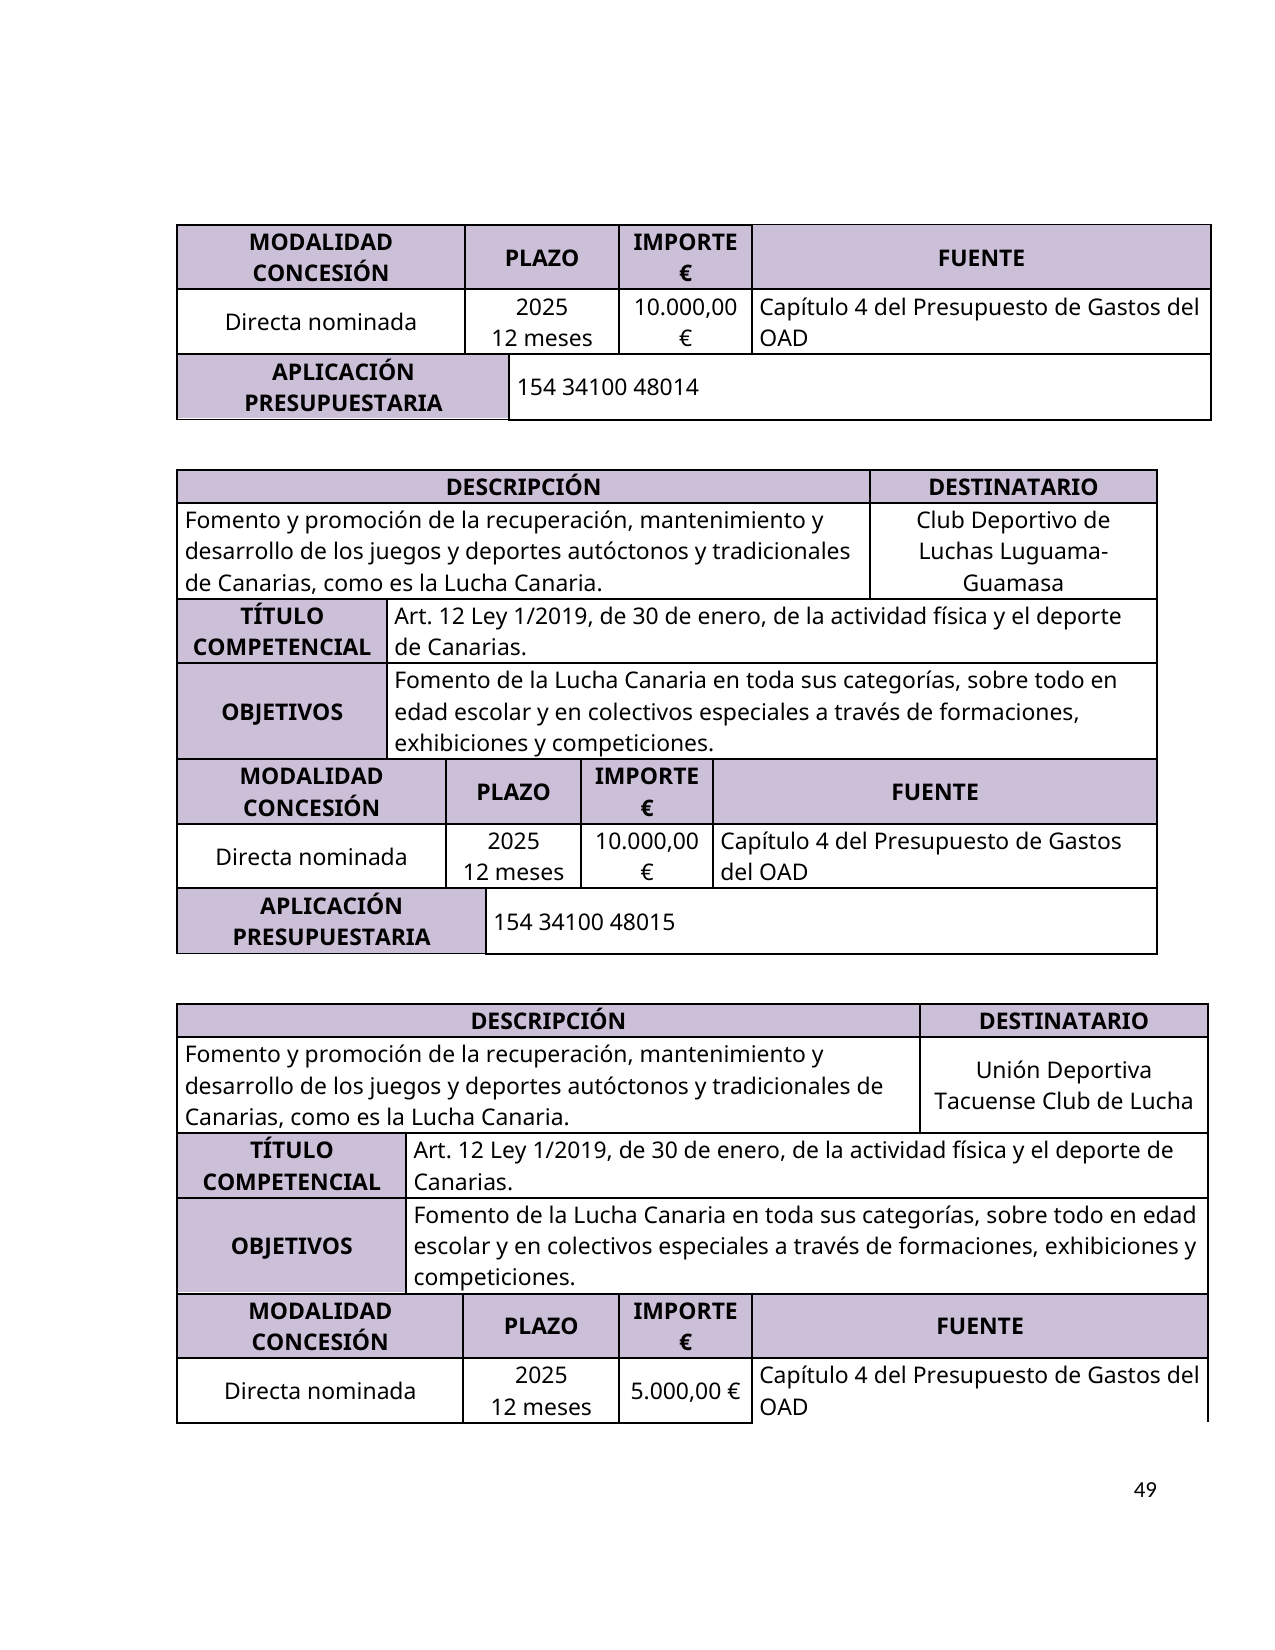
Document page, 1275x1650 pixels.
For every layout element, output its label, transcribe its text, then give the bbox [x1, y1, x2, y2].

table_cell PLAZO [447, 760, 580, 823]
table_cell Fomento de la Lucha Canaria en toda sus categorías, sobre todo en edad escolar y en colectivos especiales a través de formaciones, exhibiciones y competiciones. [388, 664, 1156, 758]
table_cell TÍTULO COMPETENCIAL [178, 1134, 405, 1197]
table_cell TÍTULO COMPETENCIAL [178, 600, 386, 662]
table_cell OBJETIVOS [178, 664, 386, 758]
table_header PLAZO [466, 226, 618, 288]
table_cell 2025 12 meses [464, 1359, 618, 1422]
table_cell Fomento y promoción de la recuperación, mantenimiento y desarrollo de los juegos y deportes autóctonos y tradicionales de Canarias, como es la Lucha Canaria. [178, 504, 869, 598]
table_header DESTINATARIO [871, 471, 1156, 502]
table_header FUENTE [753, 225, 1210, 288]
table_header IMPORTE € [620, 226, 751, 288]
table_cell Capítulo 4 del Presupuesto de Gastos del OAD [714, 825, 1156, 887]
table_cell APLICACIÓN PRESUPUESTARIA [178, 889, 485, 953]
table_cell 2025 12 meses [447, 825, 580, 887]
table_cell Directa nominada [178, 290, 464, 353]
table_header MODALIDAD CONCESIÓN [178, 226, 464, 288]
table_cell 10.000,00 € [620, 290, 751, 353]
table_cell 5.000,00 € [620, 1359, 751, 1422]
table_cell APLICACIÓN PRESUPUESTARIA [178, 355, 508, 418]
table_cell MODALIDAD CONCESIÓN [178, 1295, 462, 1357]
table_cell 2025 12 meses [466, 290, 618, 353]
table_cell Directa nominada [178, 825, 445, 887]
table_header DESCRIPCIÓN [178, 471, 869, 502]
table_cell MODALIDAD CONCESIÓN [178, 760, 445, 823]
table_cell Art. 12 Ley 1/2019, de 30 de enero, de la actividad física y el deporte de Canarias. [388, 600, 1156, 662]
table_cell IMPORTE € [620, 1295, 751, 1357]
table_cell Fomento de la Lucha Canaria en toda sus categorías, sobre todo en edad escolar y en colectivos especiales a través de formaciones, exhibiciones y competiciones. [407, 1199, 1207, 1292]
table_cell PLAZO [464, 1295, 618, 1357]
table_cell Club Deportivo de Luchas Luguama-Guamasa [871, 504, 1156, 598]
table_cell Directa nominada [178, 1359, 462, 1422]
table_cell 154 34100 48015 [487, 889, 1156, 953]
table_cell 154 34100 48014 [510, 355, 1210, 418]
table_cell FUENTE [714, 760, 1156, 823]
table_cell Capítulo 4 del Presupuesto de Gastos del OAD [753, 290, 1210, 353]
table_cell Art. 12 Ley 1/2019, de 30 de enero, de la actividad física y el deporte de Canarias. [407, 1134, 1207, 1197]
table_header DESTINATARIO [921, 1005, 1207, 1036]
table_cell FUENTE [753, 1295, 1207, 1357]
table_cell 10.000,00 € [582, 825, 712, 887]
table_header DESCRIPCIÓN [178, 1005, 919, 1036]
table_cell OBJETIVOS [178, 1199, 405, 1292]
table_cell IMPORTE € [582, 760, 712, 823]
table_cell Capítulo 4 del Presupuesto de Gastos del OAD [753, 1359, 1207, 1422]
table_cell Fomento y promoción de la recuperación, mantenimiento y desarrollo de los juegos y deportes autóctonos y tradicionales de Canarias, como es la Lucha Canaria. [178, 1038, 919, 1132]
table_cell Unión Deportiva Tacuense Club de Lucha [921, 1038, 1207, 1132]
